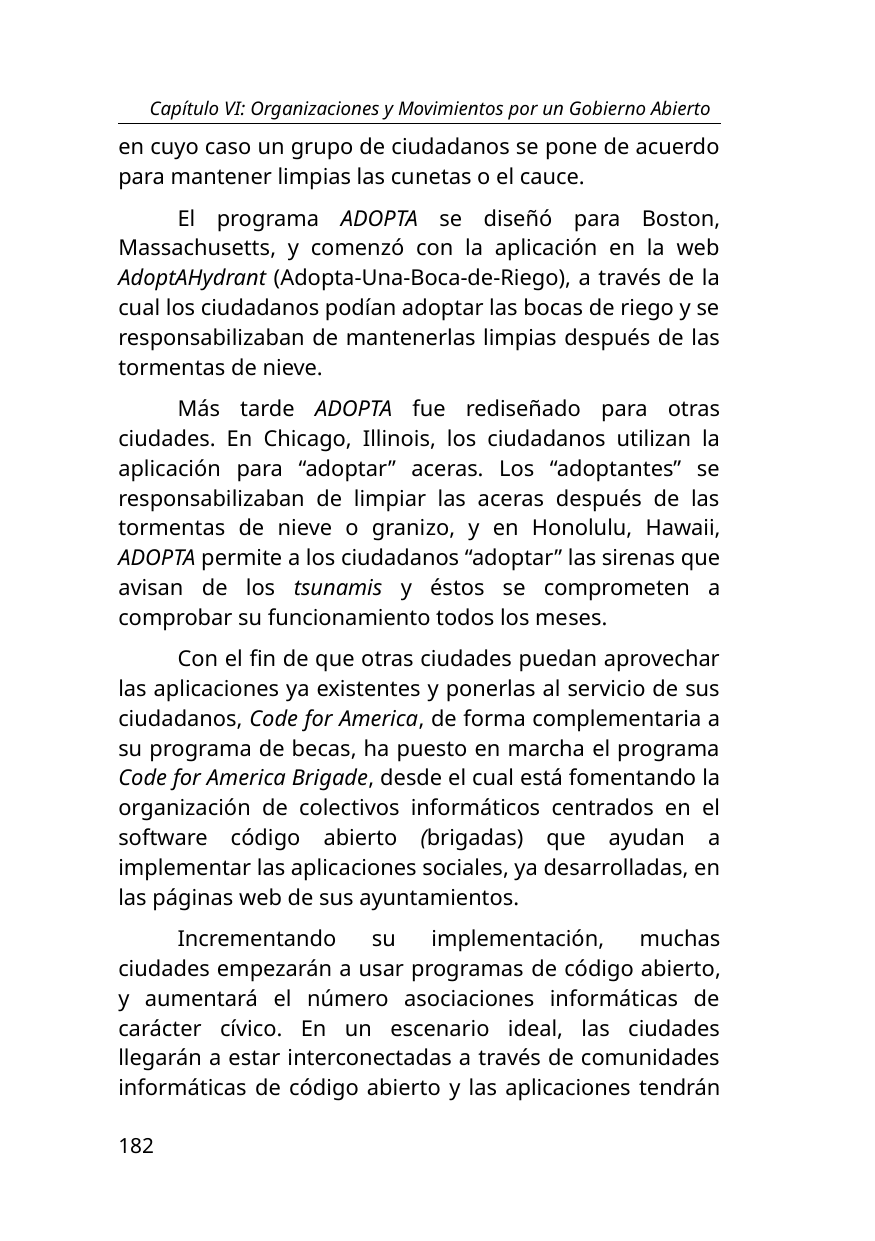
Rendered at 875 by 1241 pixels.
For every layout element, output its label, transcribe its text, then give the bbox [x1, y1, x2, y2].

text en cuyo caso un grupo de ciudadanos se pone de acuerdo para mantener limpias las cu­netas o el cauce. [118, 131, 721, 191]
text El programa ADOPTA se diseñó para Boston, Massachusetts, y comenzó con la aplicación en la web AdoptAHydrant (Adopta-Una-Boca-de-Riego), a través de la cual los ciudadanos podían adoptar las bocas de riego y se responsabilizaban de mantenerlas limpias después de las tor­mentas de nieve. [118, 203, 721, 381]
text Con el fin de que otras ciudades puedan aprovechar las aplicaciones ya existentes y ponerlas al servicio de sus ciuda­danos, Code for America, de forma complementaria a su pro­grama de becas, ha puesto en marcha el programa Code for America Brigade, desde el cual está fomentando la organiza­ción de colectivos informáticos centrados en el software códi­go abierto (brigadas) que ayudan a implementar las aplica­ciones sociales, ya desarrolladas, en las páginas web de sus ayuntamientos. [118, 643, 721, 911]
text Más tarde ADOPTA fue rediseñado para otras ciudades. En Chicago, Illinois, los ciudadanos utilizan la aplicación para “adoptar” aceras. Los “adoptantes” se responsabilizaban de limpiar las aceras después de las tormentas de nieve o grani­zo, y en Honolulu, Hawaii, ADOPTA permite a los ciudadanos “adoptar” las sirenas que avisan de los tsunamis y éstos se comprometen a comprobar su funcionamiento todos los me­ses. [118, 393, 721, 631]
text Incrementando su implementación, muchas ciudades empezarán a usar programas de código abierto, y aumentará el número asociaciones informáticas de carácter cívico. En un escenario ideal, las ciudades llegarán a estar interconectadas a través de comunidades informáticas de código abierto y las aplicaciones tendrán [118, 923, 721, 1102]
